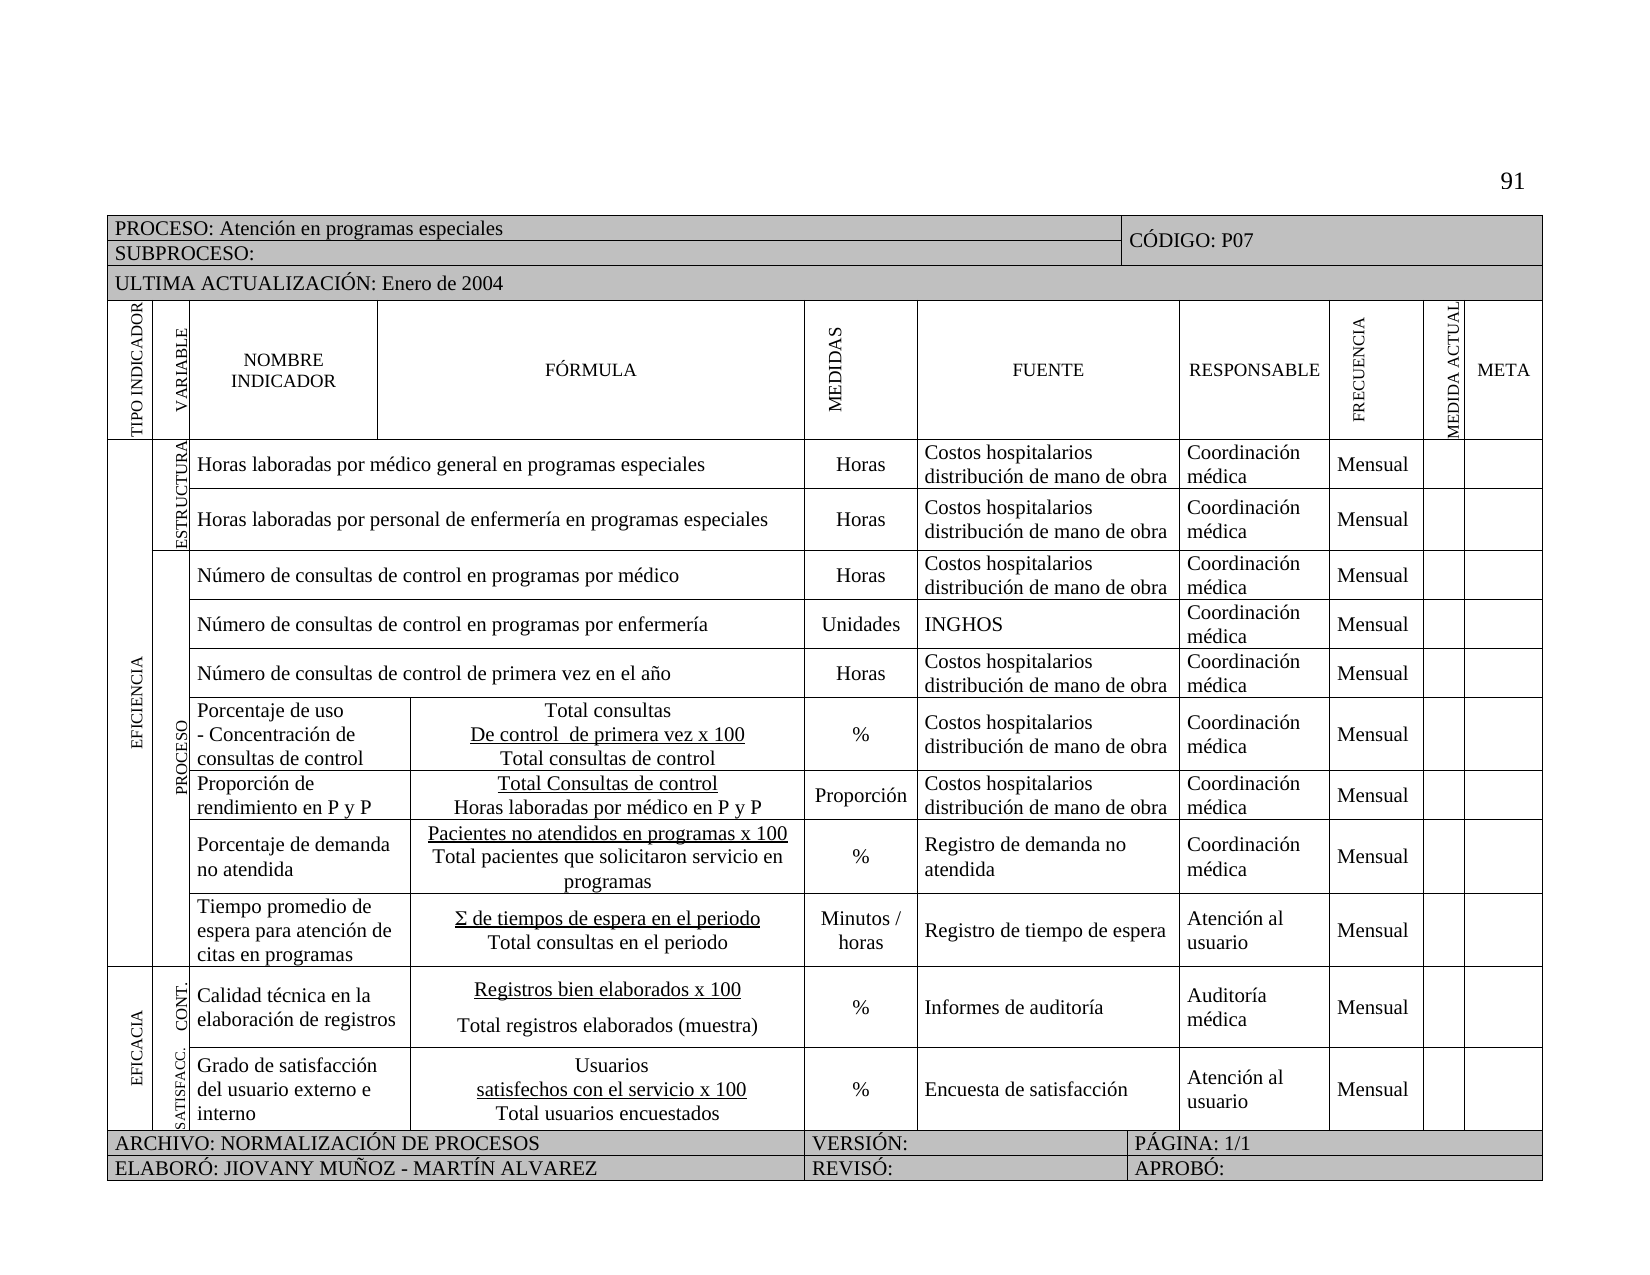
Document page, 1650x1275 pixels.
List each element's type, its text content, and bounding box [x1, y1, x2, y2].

table_cell [1424, 551, 1464, 599]
table_cell Mensual [1330, 600, 1423, 648]
table_cell Costos hospitalarios distribución de mano de obra [918, 440, 1179, 488]
table_cell Costos hospitalarios distribución de mano de obra [918, 551, 1179, 599]
table_cell Horas [805, 551, 917, 599]
table_cell Coordinación médica [1180, 440, 1329, 488]
table_cell Horas [805, 489, 917, 549]
table_cell Informes de auditoría [918, 967, 1179, 1047]
table_cell Mensual [1330, 440, 1423, 488]
table_cell [1465, 600, 1542, 648]
table_cell Porcentaje de uso - Concentración de consultas de control [190, 698, 410, 770]
table_cell Pacientes no atendidos en programas x 100 Total pacientes que solicitaron servicio en programas [411, 820, 804, 893]
table_cell Coordinación médica [1180, 820, 1329, 893]
table_cell [1424, 489, 1464, 549]
table_cell Registro de demanda no atendida [918, 820, 1179, 893]
table_cell Proporción [805, 771, 917, 819]
table_cell PÁGINA: 1/1 [1128, 1131, 1542, 1155]
table_cell Coordinación médica [1180, 771, 1329, 819]
table_cell Coordinación médica [1180, 698, 1329, 770]
table_cell Minutos / horas [805, 894, 917, 966]
table_cell META [1465, 301, 1542, 439]
table_cell Atención al usuario [1180, 894, 1329, 966]
table_cell FÓRMULA [378, 301, 804, 439]
table_cell [1424, 820, 1464, 893]
table_cell [1424, 698, 1464, 770]
table_cell [1424, 600, 1464, 648]
table_cell Coordinación médica [1180, 551, 1329, 599]
table_cell CONT. [153, 967, 189, 1047]
table_cell FRECUENCIA [1330, 301, 1423, 439]
table_cell [1424, 1048, 1464, 1130]
table_cell Registros bien elaborados x 100 Total registros elaborados (muestra) [411, 967, 804, 1047]
table_cell EFICACIA [108, 967, 152, 1130]
table_cell INGHOS [918, 600, 1179, 648]
table_cell Mensual [1330, 820, 1423, 893]
table_cell Porcentaje de demanda no atendida [190, 820, 410, 893]
table_cell FUENTE [918, 301, 1179, 439]
table_cell Auditoría médica [1180, 967, 1329, 1047]
table_cell ESTRUCTURA [153, 440, 189, 549]
table_cell Coordinación médica [1180, 600, 1329, 648]
table_cell [1424, 771, 1464, 819]
table_cell Coordinación médica [1180, 649, 1329, 697]
table_cell Costos hospitalarios distribución de mano de obra [918, 771, 1179, 819]
table_cell Costos hospitalarios distribución de mano de obra [918, 649, 1179, 697]
table_cell SATISFACC. [153, 1047, 189, 1130]
table_cell [1465, 820, 1542, 893]
table_cell Encuesta de satisfacción [918, 1048, 1179, 1130]
table_cell [1465, 698, 1542, 770]
table_cell Número de consultas de control en programas por enfermería [190, 600, 804, 648]
table_cell Total Consultas de control Horas laboradas por médico en P y P [411, 771, 804, 819]
table_cell Tiempo promedio de espera para atención de citas en programas [190, 894, 410, 966]
table_cell Horas laboradas por médico general en programas especiales [190, 440, 804, 488]
table_cell Registro de tiempo de espera [918, 894, 1179, 966]
table_header CÓDIGO: P07 [1122, 216, 1542, 265]
table_cell % [805, 1048, 917, 1130]
table_cell ULTIMA ACTUALIZACIÓN: Enero de 2004 [108, 266, 1542, 300]
table_cell VERSIÓN: [805, 1131, 1127, 1155]
table_cell Mensual [1330, 649, 1423, 697]
table_header PROCESO: Atención en programas especiales [108, 216, 1121, 240]
table_cell % [805, 698, 917, 770]
table_cell Mensual [1330, 489, 1423, 549]
table_cell [1465, 489, 1542, 549]
table_cell Atención al usuario [1180, 1048, 1329, 1130]
table_cell [1424, 894, 1464, 966]
table_cell Número de consultas de control de primera vez en el año [190, 649, 804, 697]
table_cell [1465, 551, 1542, 599]
table_cell Número de consultas de control en programas por médico [190, 551, 804, 599]
table_cell Calidad técnica en la elaboración de registros [190, 967, 410, 1047]
table_cell RESPONSABLE [1180, 301, 1329, 439]
table_cell [1424, 649, 1464, 697]
table_cell SUBPROCESO: [108, 241, 1121, 265]
table_cell Costos hospitalarios distribución de mano de obra [918, 698, 1179, 770]
text 91 [93, 166, 1525, 188]
table_cell ARCHIVO: NORMALIZACIÓN DE PROCESOS [108, 1131, 804, 1155]
table_cell PROCESO [153, 551, 189, 966]
table_cell % [805, 820, 917, 893]
table_cell Horas laboradas por personal de enfermería en programas especiales [190, 489, 804, 549]
table_cell NOMBRE INDICADOR [190, 301, 377, 439]
table_cell Horas [805, 649, 917, 697]
table_cell ELABORÓ: JIOVANY MUÑOZ - MARTÍN ALVAREZ [108, 1156, 804, 1180]
table_cell [1465, 440, 1542, 488]
table_cell Coordinación médica [1180, 489, 1329, 549]
table_cell Mensual [1330, 698, 1423, 770]
table_cell [1465, 967, 1542, 1047]
table_cell Proporción de rendimiento en P y P [190, 771, 410, 819]
table_cell Mensual [1330, 967, 1423, 1047]
table_cell APROBÓ: [1128, 1156, 1542, 1180]
table_cell Horas [805, 440, 917, 488]
table_cell [1465, 649, 1542, 697]
table_cell VARIABLE [153, 301, 189, 439]
table_cell Mensual [1330, 551, 1423, 599]
table_cell [1465, 771, 1542, 819]
table_cell [1465, 1048, 1542, 1130]
table_cell TIPO INDICADOR [108, 301, 152, 439]
table_cell Unidades [805, 600, 917, 648]
table_cell  de tiempos de espera en el periodo Total consultas en el periodo [411, 894, 804, 966]
table_cell Total consultas De control de primera vez x 100 Total consultas de control [411, 698, 804, 770]
table_cell REVISÓ: [805, 1156, 1127, 1180]
table_cell [1465, 894, 1542, 966]
table_cell Mensual [1330, 771, 1423, 819]
table_cell EFICIENCIA [108, 440, 152, 966]
table_cell [1424, 440, 1464, 488]
table_cell Usuarios satisfechos con el servicio x 100 Total usuarios encuestados [411, 1048, 804, 1130]
table_cell [1424, 967, 1464, 1047]
table_cell Grado de satisfacción del usuario externo e interno [190, 1048, 410, 1130]
table_cell MEDIDAS [805, 301, 917, 439]
table_cell Costos hospitalarios distribución de mano de obra [918, 489, 1179, 549]
table_cell MEDIDA ACTUAL [1424, 301, 1464, 439]
table_cell % [805, 967, 917, 1047]
table_cell Mensual [1330, 894, 1423, 966]
table_cell Mensual [1330, 1048, 1423, 1130]
